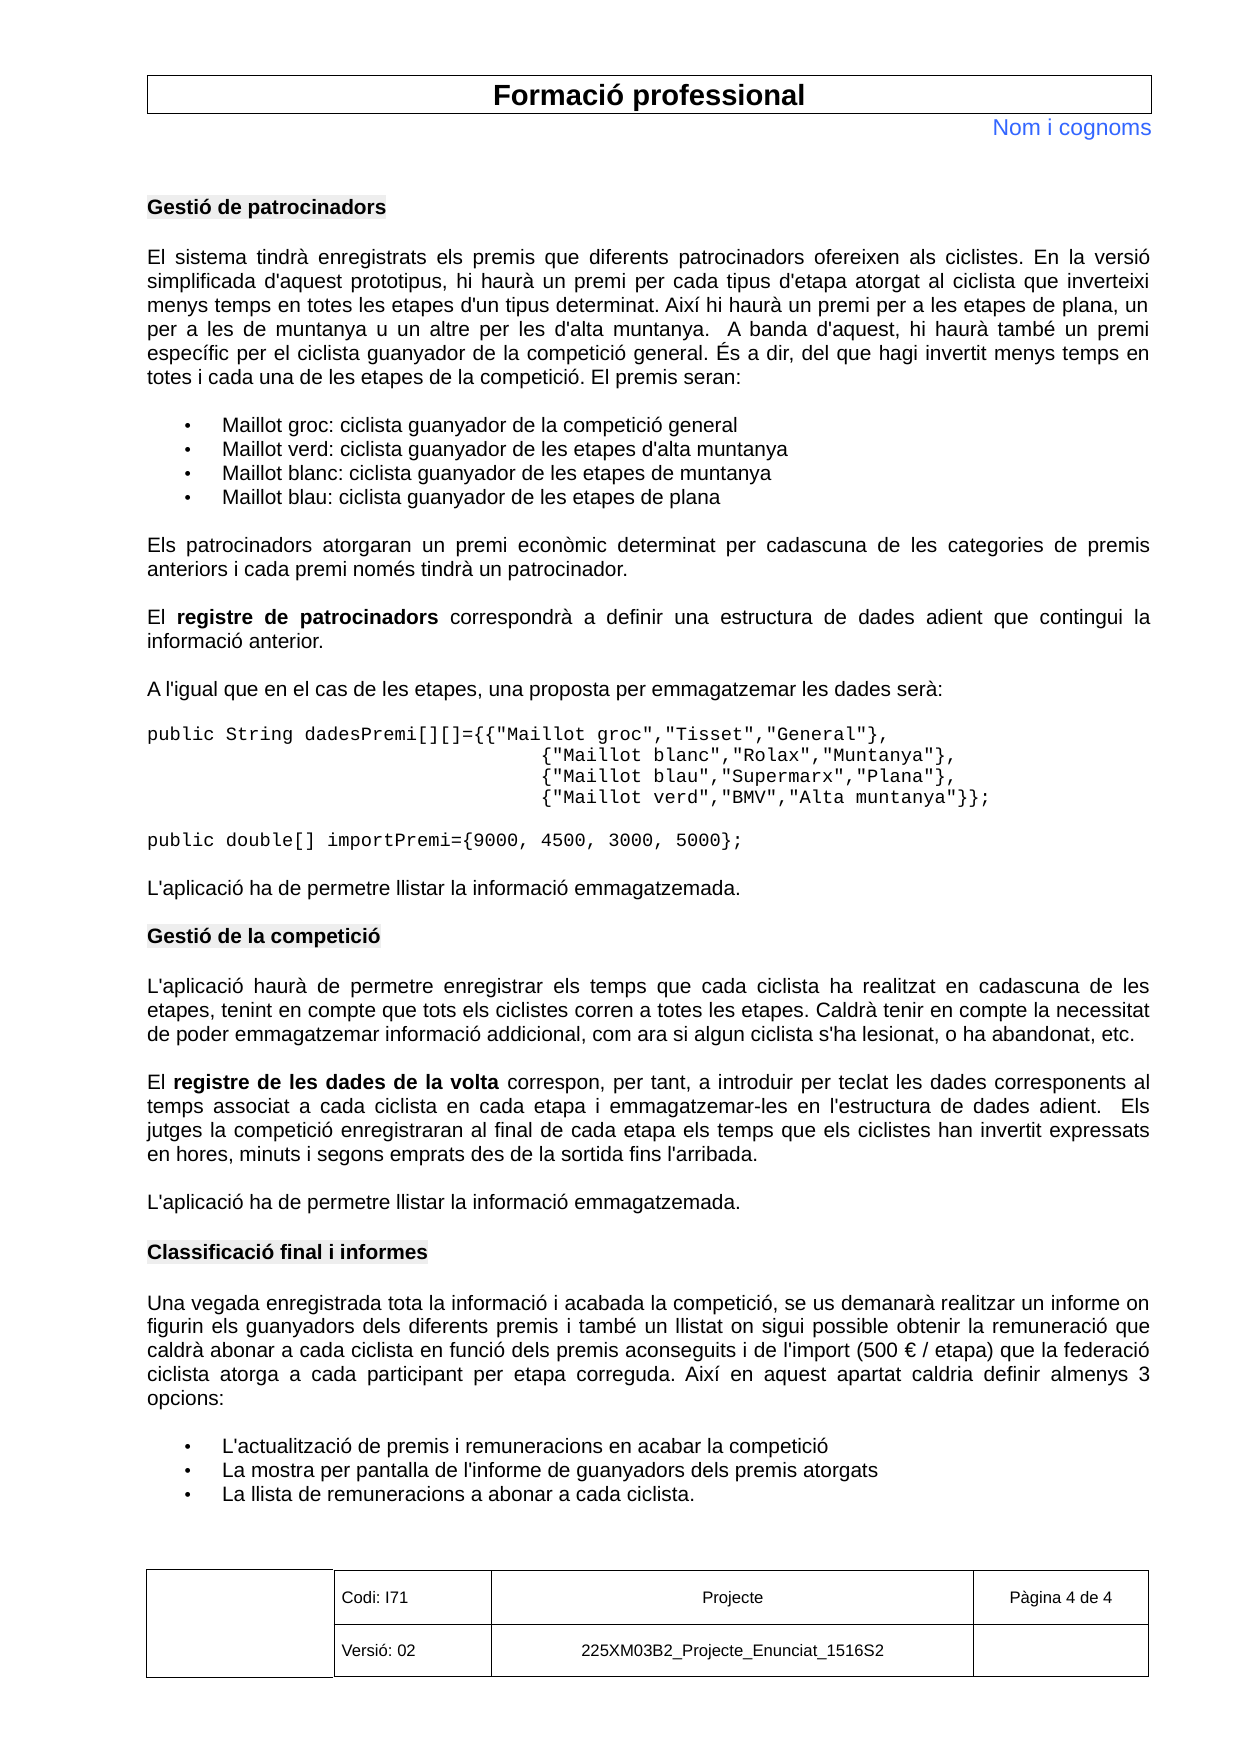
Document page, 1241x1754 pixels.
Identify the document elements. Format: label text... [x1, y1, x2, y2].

text Gestió de la competició [147, 924, 1151, 948]
text L'aplicació haurà de permetre enregistrar els temps que cada ciclista ha realitzat en cadascuna de les etapes, tenint en compte que tots els ciclistes corren a totes les etapes. Caldrà tenir en compte la necessitat de poder emmagatzemar informació addicional, com ara si algun ciclista s'ha lesionat, o ha abandonat, etc. [147, 974, 1151, 1046]
text public String dadesPremi[][]={{"Maillot groc","Tisset","General"}, [147, 724, 1151, 746]
text {"Maillot blau","Supermarx","Plana"}, [147, 767, 1151, 788]
list Maillot verd: ciclista guanyador de les etapes d'alta muntanya [184, 437, 1151, 461]
text {"Maillot blanc","Rolax","Muntanya"}, [147, 746, 1151, 767]
text A l'igual que en el cas de les etapes, una proposta per emmagatzemar les dades serà: [147, 676, 1151, 700]
list La mostra per pantalla de l'informe de guanyadors dels premis atorgats [184, 1458, 1151, 1482]
text El registre de les dades de la volta correspon, per tant, a introduir per teclat les dades corresponents al temps associat a cada ciclista en cada etapa i emmagatzemar-les en l'estructura de dades adient. Els jutges la competició enregistraran al final de cada etapa els temps que els ciclistes han invertit expressats en hores, minuts i segons emprats des de la sortida fins l'arribada. [147, 1070, 1151, 1166]
text {"Maillot verd","BMV","Alta muntanya"}}; [147, 788, 1151, 809]
list Maillot blau: ciclista guanyador de les etapes de plana [184, 485, 1151, 509]
list Maillot blanc: ciclista guanyador de les etapes de muntanya [184, 461, 1151, 485]
list L'actualització de premis i remuneracions en acabar la competició [184, 1434, 1151, 1458]
text public double[] importPremi={9000, 4500, 3000, 5000}; [147, 831, 1151, 852]
list La llista de remuneracions a abonar a cada ciclista. [184, 1482, 1151, 1506]
text Una vegada enregistrada tota la informació i acabada la competició, se us demanarà realitzar un informe on figurin els guanyadors dels diferents premis i també un llistat on sigui possible obtenir la remuneració que caldrà abonar a cada ciclista en funció dels premis aconseguits i de l'import (500 € / etapa) que la federació ciclista atorga a cada participant per etapa correguda. Així en aquest apartat caldria definir almenys 3 opcions: [147, 1290, 1151, 1410]
text El sistema tindrà enregistrats els premis que diferents patrocinadors ofereixen als ciclistes. En la versió simplificada d'aquest prototipus, hi haurà un premi per cada tipus d'etapa atorgat al ciclista que inverteixi menys temps en totes les etapes d'un tipus determinat. Així hi haurà un premi per a les etapes de plana, un per a les de muntanya u un altre per les d'alta muntanya. A banda d'aquest, hi haurà també un premi específic per el ciclista guanyador de la competició general. És a dir, del que hagi invertit menys temps en totes i cada una de les etapes de la competició. El premis seran: [147, 245, 1151, 389]
list Maillot groc: ciclista guanyador de la competició general [184, 413, 1151, 437]
text L'aplicació ha de permetre llistar la informació emmagatzemada. [147, 1190, 1151, 1214]
text L'aplicació ha de permetre llistar la informació emmagatzemada. [147, 876, 1151, 900]
text Els patrocinadors atorgaran un premi econòmic determinat per cadascuna de les categories de premis anteriors i cada premi només tindrà un patrocinador. [147, 533, 1151, 581]
text El registre de patrocinadors correspondrà a definir una estructura de dades adient que contingui la informació anterior. [147, 604, 1151, 652]
text Gestió de patrocinadors [147, 195, 1151, 219]
text Classificació final i informes [147, 1240, 1151, 1264]
